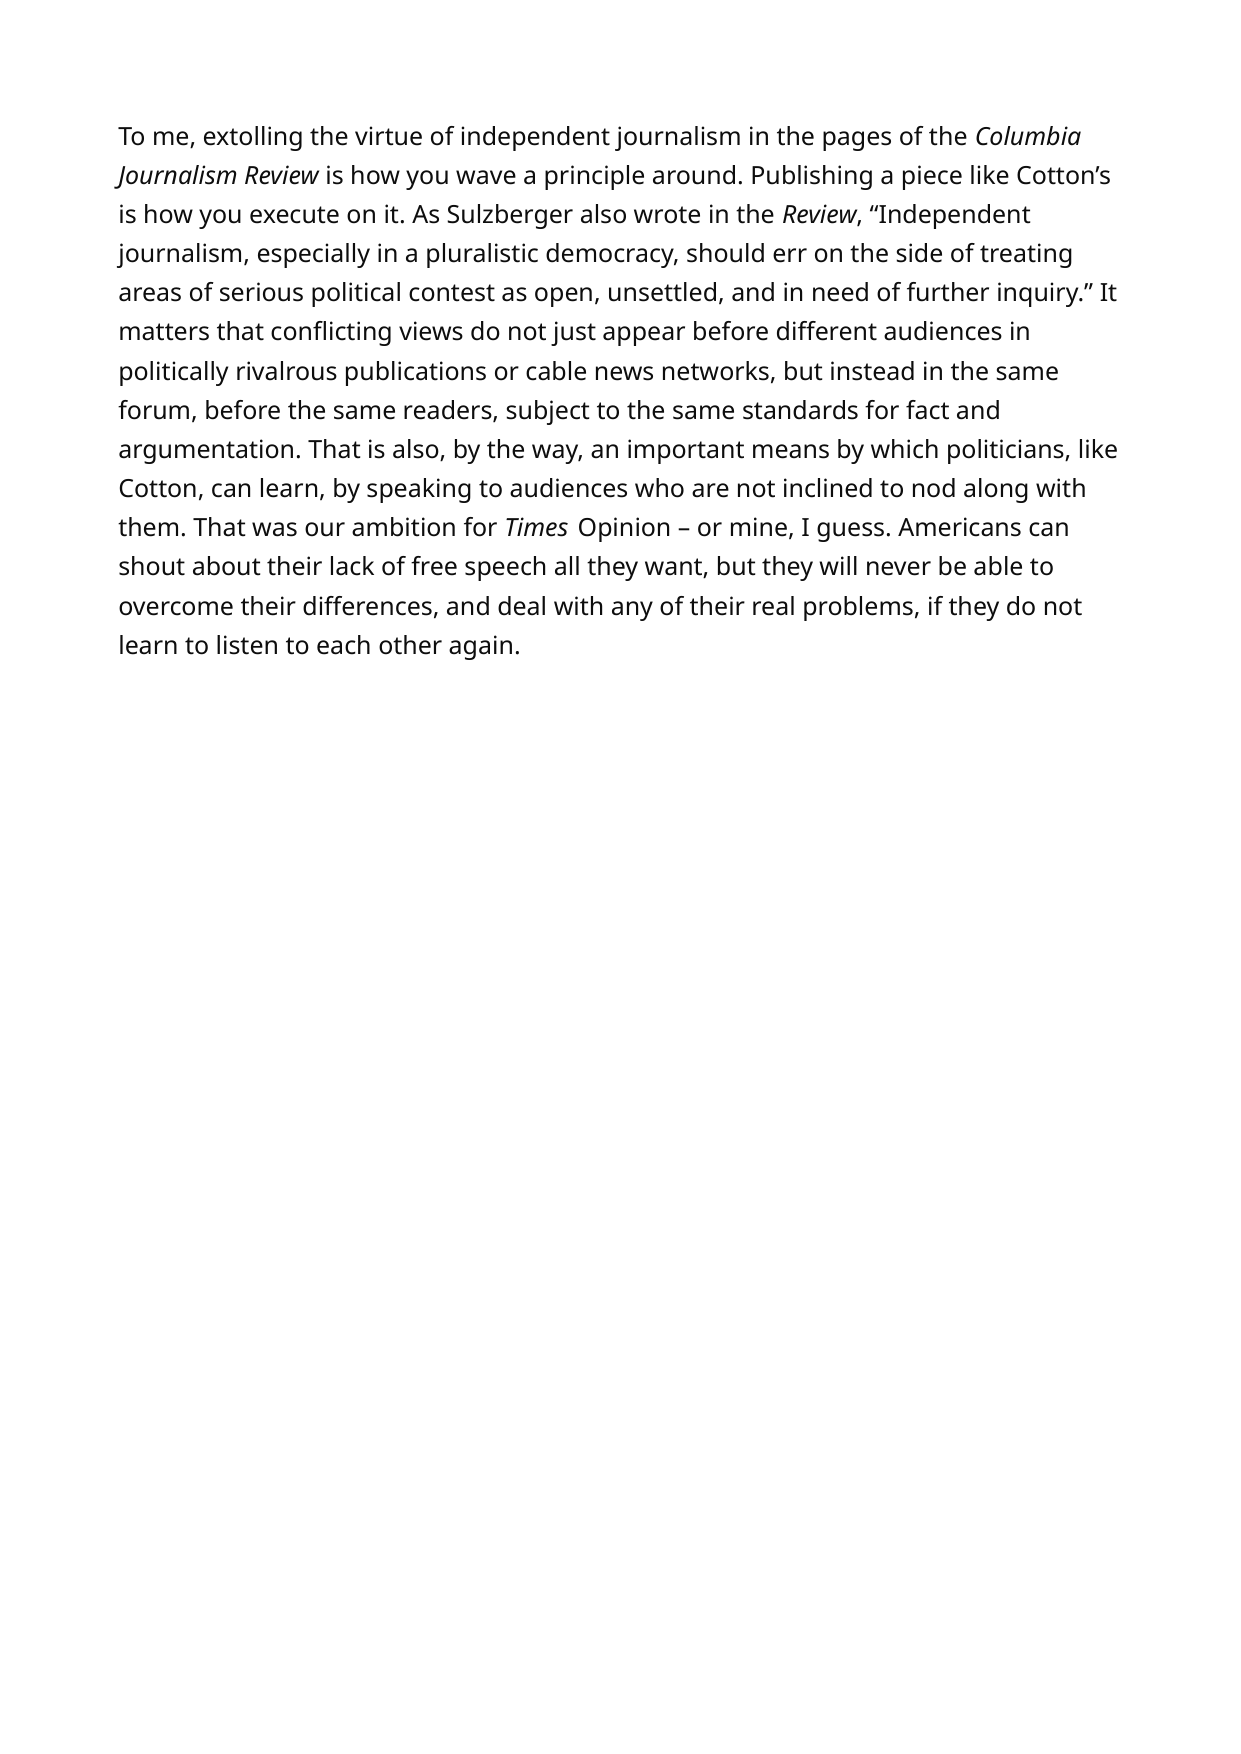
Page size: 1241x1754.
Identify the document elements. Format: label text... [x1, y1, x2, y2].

text To me, extolling the virtue of independent journalism in the pages of the Columbia Journalism Review is how you wave a principle around. Publishing a piece like Cotton’s is how you execute on it. As Sulzberger also wrote in the Review, “Independent journalism, especially in a pluralistic democracy, should err on the side of treating areas of serious political contest as open, unsettled, and in need of further inquiry.” It matters that conflicting views do not just appear before different audiences in politically rivalrous publications or cable news networks, but instead in the same forum, before the same readers, subject to the same standards for fact and argumentation. That is also, by the way, an important means by which politicians, like Cotton, can learn, by speaking to audiences who are not inclined to nod along with them. That was our ambition for Times Opinion – or mine, I guess. Americans can shout about their lack of free speech all they want, but they will never be able to overcome their differences, and deal with any of their real problems, if they do not learn to listen to each other again. [118, 118, 1122, 661]
